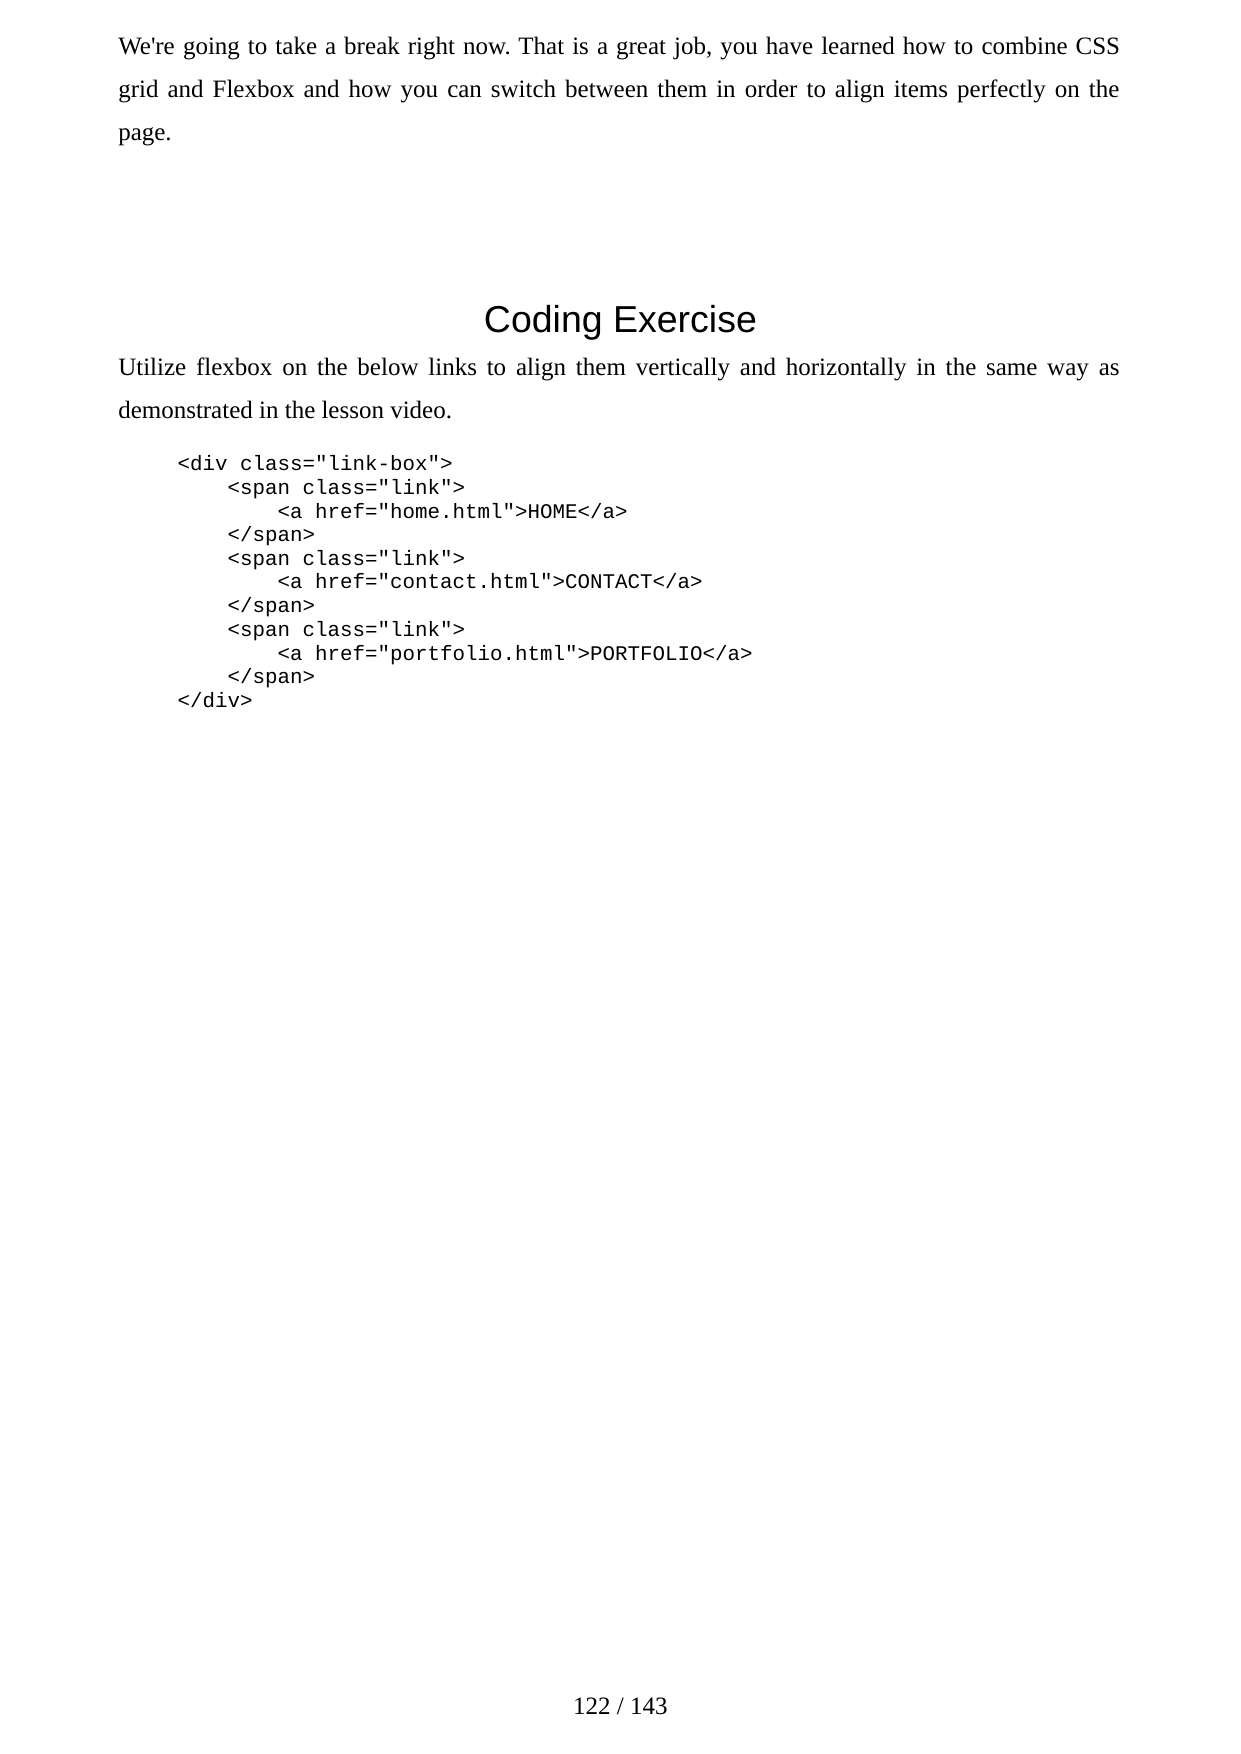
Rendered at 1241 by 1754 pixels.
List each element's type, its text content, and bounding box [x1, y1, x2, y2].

text </span> [177, 595, 1122, 619]
text <span class="link"> [177, 477, 1122, 501]
text </span> [177, 524, 1122, 548]
text <a href="portfolio.html">PORTFOLIO</a> [177, 642, 1122, 666]
text <span class="link"> [177, 548, 1122, 572]
text <div class="link-box"> [177, 453, 1122, 477]
text <a href="home.html">HOME</a> [177, 501, 1122, 524]
text </span> [177, 666, 1122, 690]
text </div> [177, 690, 1122, 713]
text <span class="link"> [177, 619, 1122, 642]
text Utilize flexbox on the below links to align them vertically and horizontally in the same way as demonstrated in the lesson video. [118, 352, 1122, 424]
text <a href="contact.html">CONTACT</a> [177, 572, 1122, 595]
subtitle Coding Exercise [118, 297, 1122, 340]
text We're going to take a break right now. That is a great job, you have learned how to combine CSS grid and Flexbox and how you can switch between them in order to align items perfectly on the page. [118, 31, 1122, 146]
